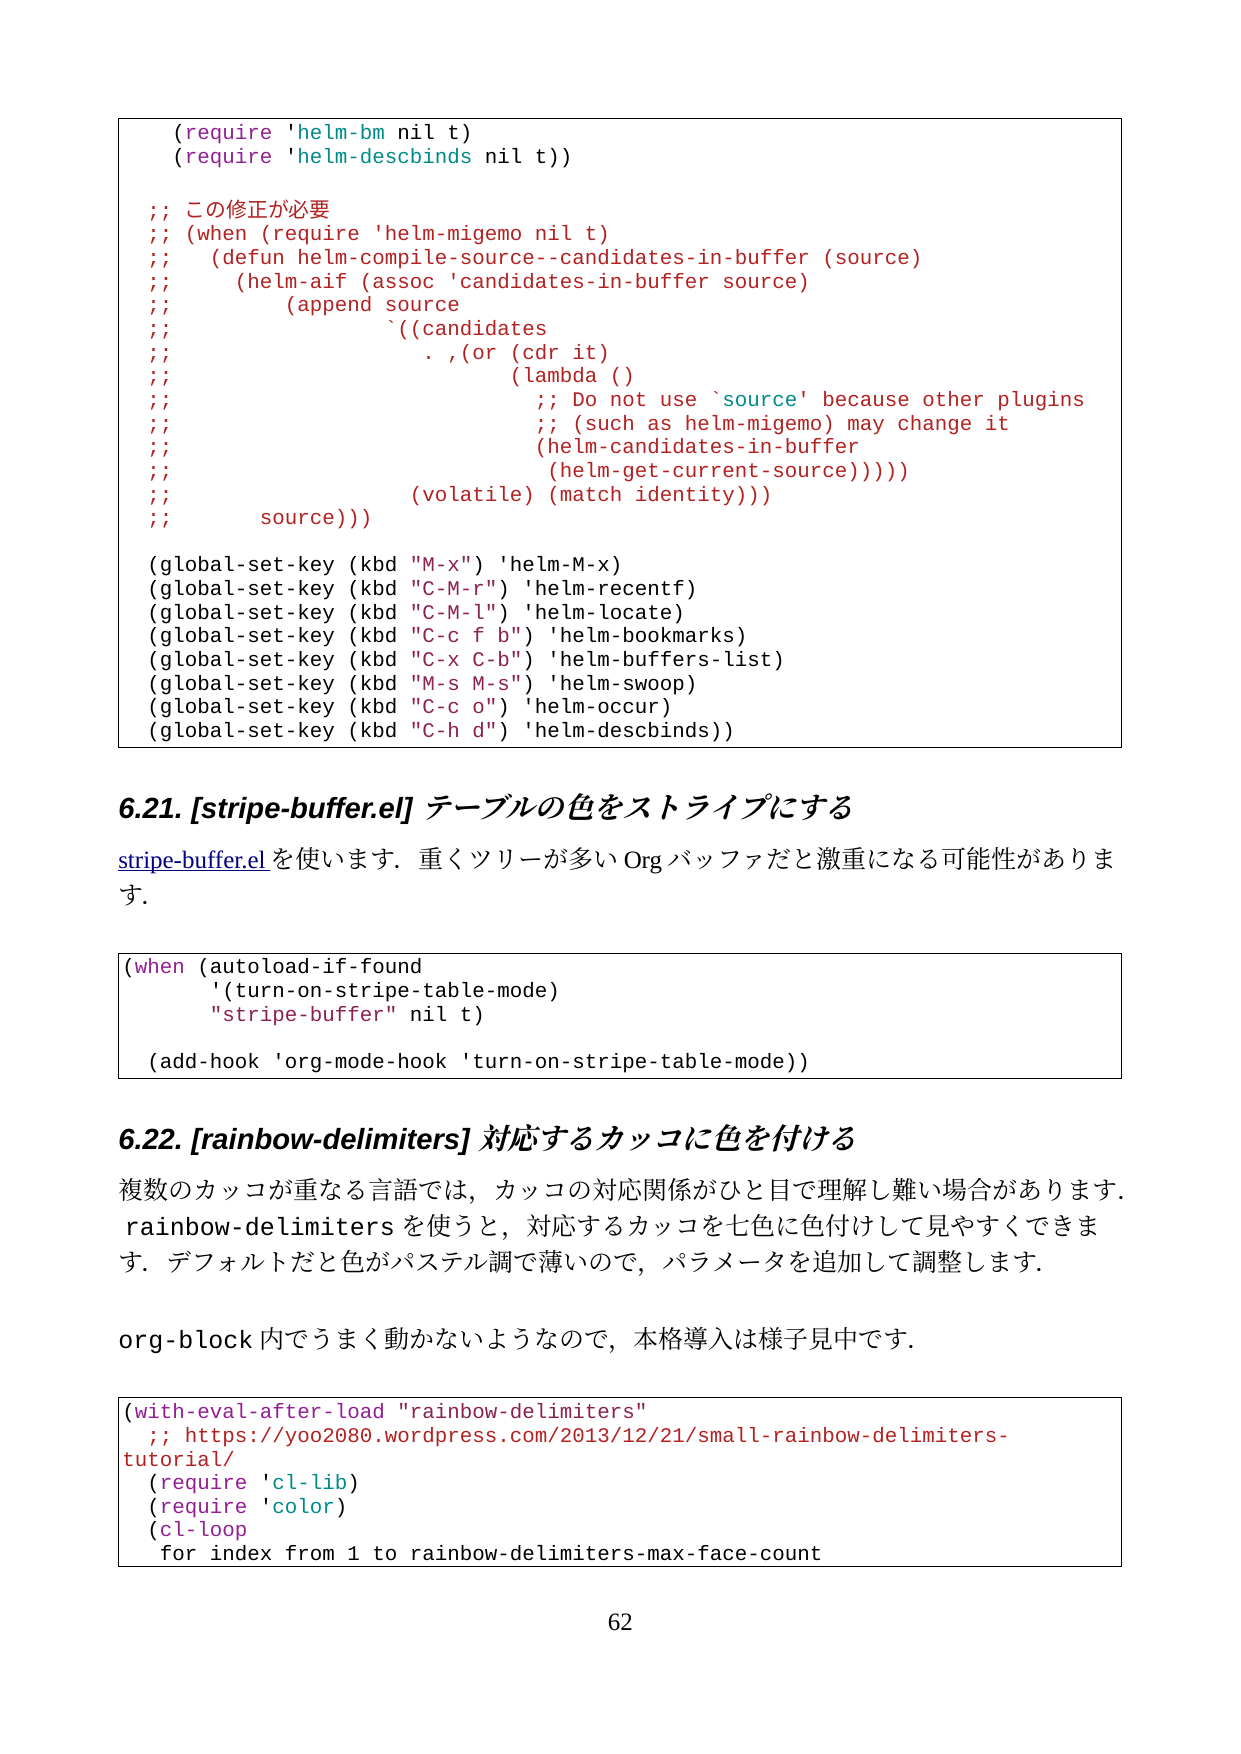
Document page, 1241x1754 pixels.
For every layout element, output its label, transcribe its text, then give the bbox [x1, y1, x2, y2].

text ;; (helm-get-current-source))))) [119, 456, 1121, 479]
text (global-set-key (kbd "C-M-r") 'helm-recentf) [119, 574, 1121, 598]
text (when (autoload-if-found [119, 954, 1121, 976]
text ;; https://yoo2080.wordpress.com/2013/12/21/small-rainbow-delimiters-tutorial/ [119, 1421, 1121, 1468]
text for index from 1 to rainbow-delimiters-max-face-count [119, 1539, 1121, 1566]
text ;; ;; (such as helm-migemo) may change it [119, 409, 1121, 432]
text ;; ;; Do not use `source' because other plugins [119, 385, 1121, 409]
text ;; `((candidates [119, 314, 1121, 338]
text (global-set-key (kbd "M-s M-s") 'helm-swoop) [119, 669, 1121, 692]
text (global-set-key (kbd "M-x") 'helm-M-x) [119, 551, 1121, 574]
text (global-set-key (kbd "C-x C-b") 'helm-buffers-list) [119, 645, 1121, 669]
text ;; この修正が必要 [119, 189, 1121, 219]
text (global-set-key (kbd "C-M-l") 'helm-locate) [119, 598, 1121, 621]
text ;; (append source [119, 290, 1121, 314]
text ;; (lambda () [119, 361, 1121, 385]
text ;; (helm-candidates-in-buffer [119, 432, 1121, 456]
text (require 'helm-bm nil t) [119, 119, 1121, 142]
text (require 'color) [119, 1492, 1121, 1516]
text (require 'helm-descbinds nil t)) [119, 142, 1121, 165]
text ;; . ,(or (cdr it) [119, 338, 1121, 361]
text (require 'cl-lib) [119, 1468, 1121, 1492]
text stripe-buffer.elを使います．重くツリーが多いOrgバッファだと激重になる可能性があります． [118, 839, 1122, 940]
text ;; (helm-aif (assoc 'candidates-in-buffer source) [119, 267, 1121, 290]
subtitle [stripe-buffer.el] テーブルの色をストライプにする [118, 785, 1122, 827]
text 複数のカッコが重なる言語では，カッコの対応関係がひと目で理解し難い場合があります． rainbow-delimiters を使うと，対応するカッコを七色に色付けして見やすくできます．デフォルトだと色がパステル調で薄いので，パラメータを追加して調整します． [118, 1170, 1122, 1307]
text (global-set-key (kbd "C-h d") 'helm-descbinds)) [119, 716, 1121, 747]
text '(turn-on-stripe-table-mode) [119, 976, 1121, 1000]
text "stripe-buffer" nil t) [119, 1000, 1121, 1023]
subtitle [rainbow-delimiters] 対応するカッコに色を付ける [118, 1116, 1122, 1158]
text ;; (when (require 'helm-migemo nil t) [119, 219, 1121, 243]
text ;; source))) [119, 503, 1121, 527]
text ;; (volatile) (match identity))) [119, 479, 1121, 503]
text (global-set-key (kbd "C-c f b") 'helm-bookmarks) [119, 621, 1121, 645]
text (global-set-key (kbd "C-c o") 'helm-occur) [119, 692, 1121, 716]
text (cl-loop [119, 1516, 1121, 1539]
text org-block 内でうまく動かないようなので，本格導入は様子見中です． [118, 1320, 1122, 1385]
text (add-hook 'org-mode-hook 'turn-on-stripe-table-mode)) [119, 1047, 1121, 1078]
text ;; (defun helm-compile-source--candidates-in-buffer (source) [119, 243, 1121, 267]
text (with-eval-after-load "rainbow-delimiters" [119, 1398, 1121, 1421]
